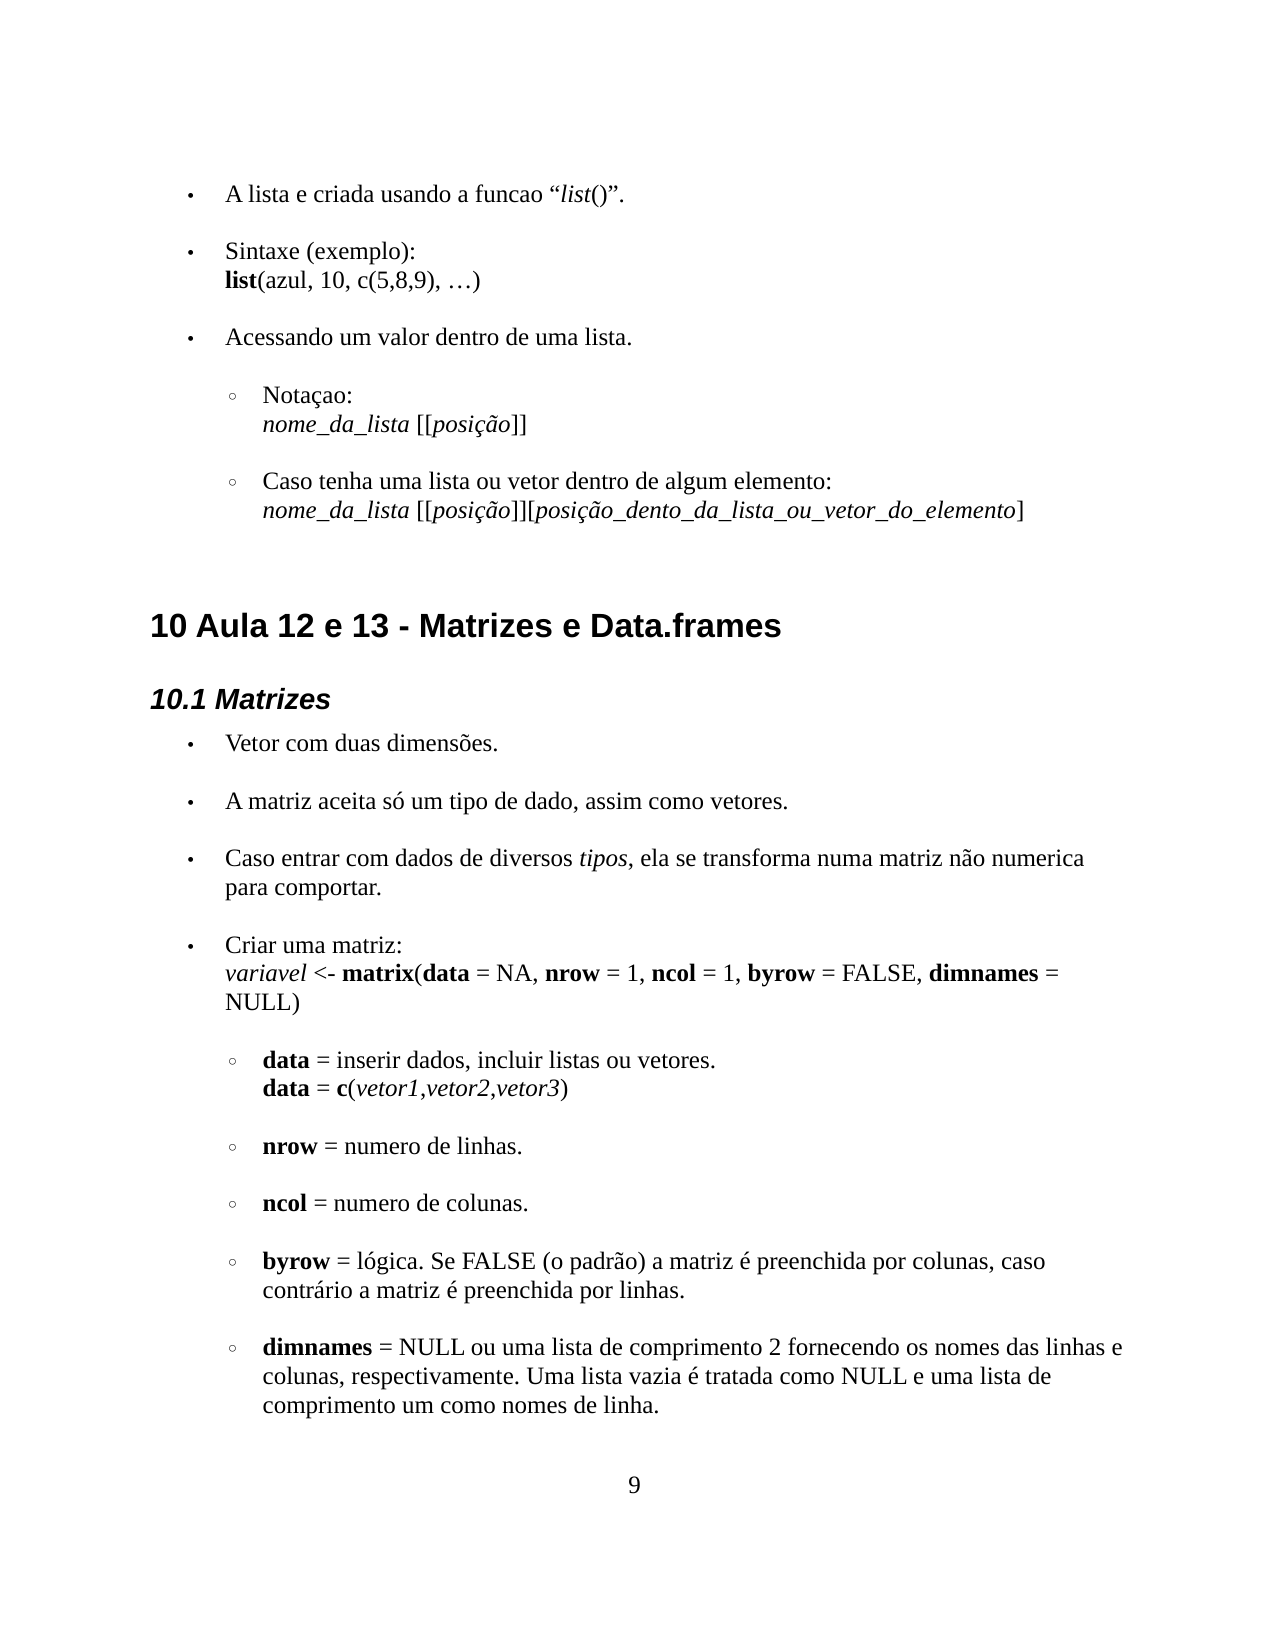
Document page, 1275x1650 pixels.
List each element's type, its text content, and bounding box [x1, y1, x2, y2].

list Caso entrar com dados de diversos tipos, ela se transforma numa matriz não numerica para comportar. [187, 843, 1125, 930]
subtitle 10 Aula 12 e 13 - Matrizes e Data.frames [150, 606, 1125, 645]
list Notaçao: nome_da_lista [[posição]] [225, 380, 1125, 466]
list Criar uma matriz: variavel <- matrix(data = NA, nrow = 1, ncol = 1, byrow = FALSE, dimnames = NULL) [187, 930, 1125, 1045]
list data = inserir dados, incluir listas ou vetores. data = c(vetor1,vetor2,vetor3) [225, 1045, 1125, 1131]
list Caso tenha uma lista ou vetor dentro de algum elemento: nome_da_lista [[posição]][posição_dento_da_lista_ou_vetor_do_elemento] [225, 466, 1125, 552]
list [187, 150, 1125, 179]
list Acessando um valor dentro de uma lista. [187, 322, 1125, 380]
list nrow = numero de linhas. [225, 1131, 1125, 1188]
list ncol = numero de colunas. [225, 1188, 1125, 1246]
list Sintaxe (exemplo): list(azul, 10, c(5,8,9), …) [187, 236, 1125, 322]
list dimnames = NULL ou uma lista de comprimento 2 fornecendo os nomes das linhas e colunas, respectivamente. Uma lista vazia é tratada como NULL e uma lista de comprimento um como nomes de linha. [225, 1332, 1125, 1418]
subtitle 10.1 Matrizes [150, 682, 1125, 716]
list byrow = lógica. Se FALSE (o padrão) a matriz é preenchida por colunas, caso contrário a matriz é preenchida por linhas. [225, 1246, 1125, 1332]
list Vetor com duas dimensões. [187, 728, 1125, 786]
list A lista e criada usando a funcao “list()”. [187, 179, 1125, 236]
list A matriz aceita só um tipo de dado, assim como vetores. [187, 786, 1125, 843]
